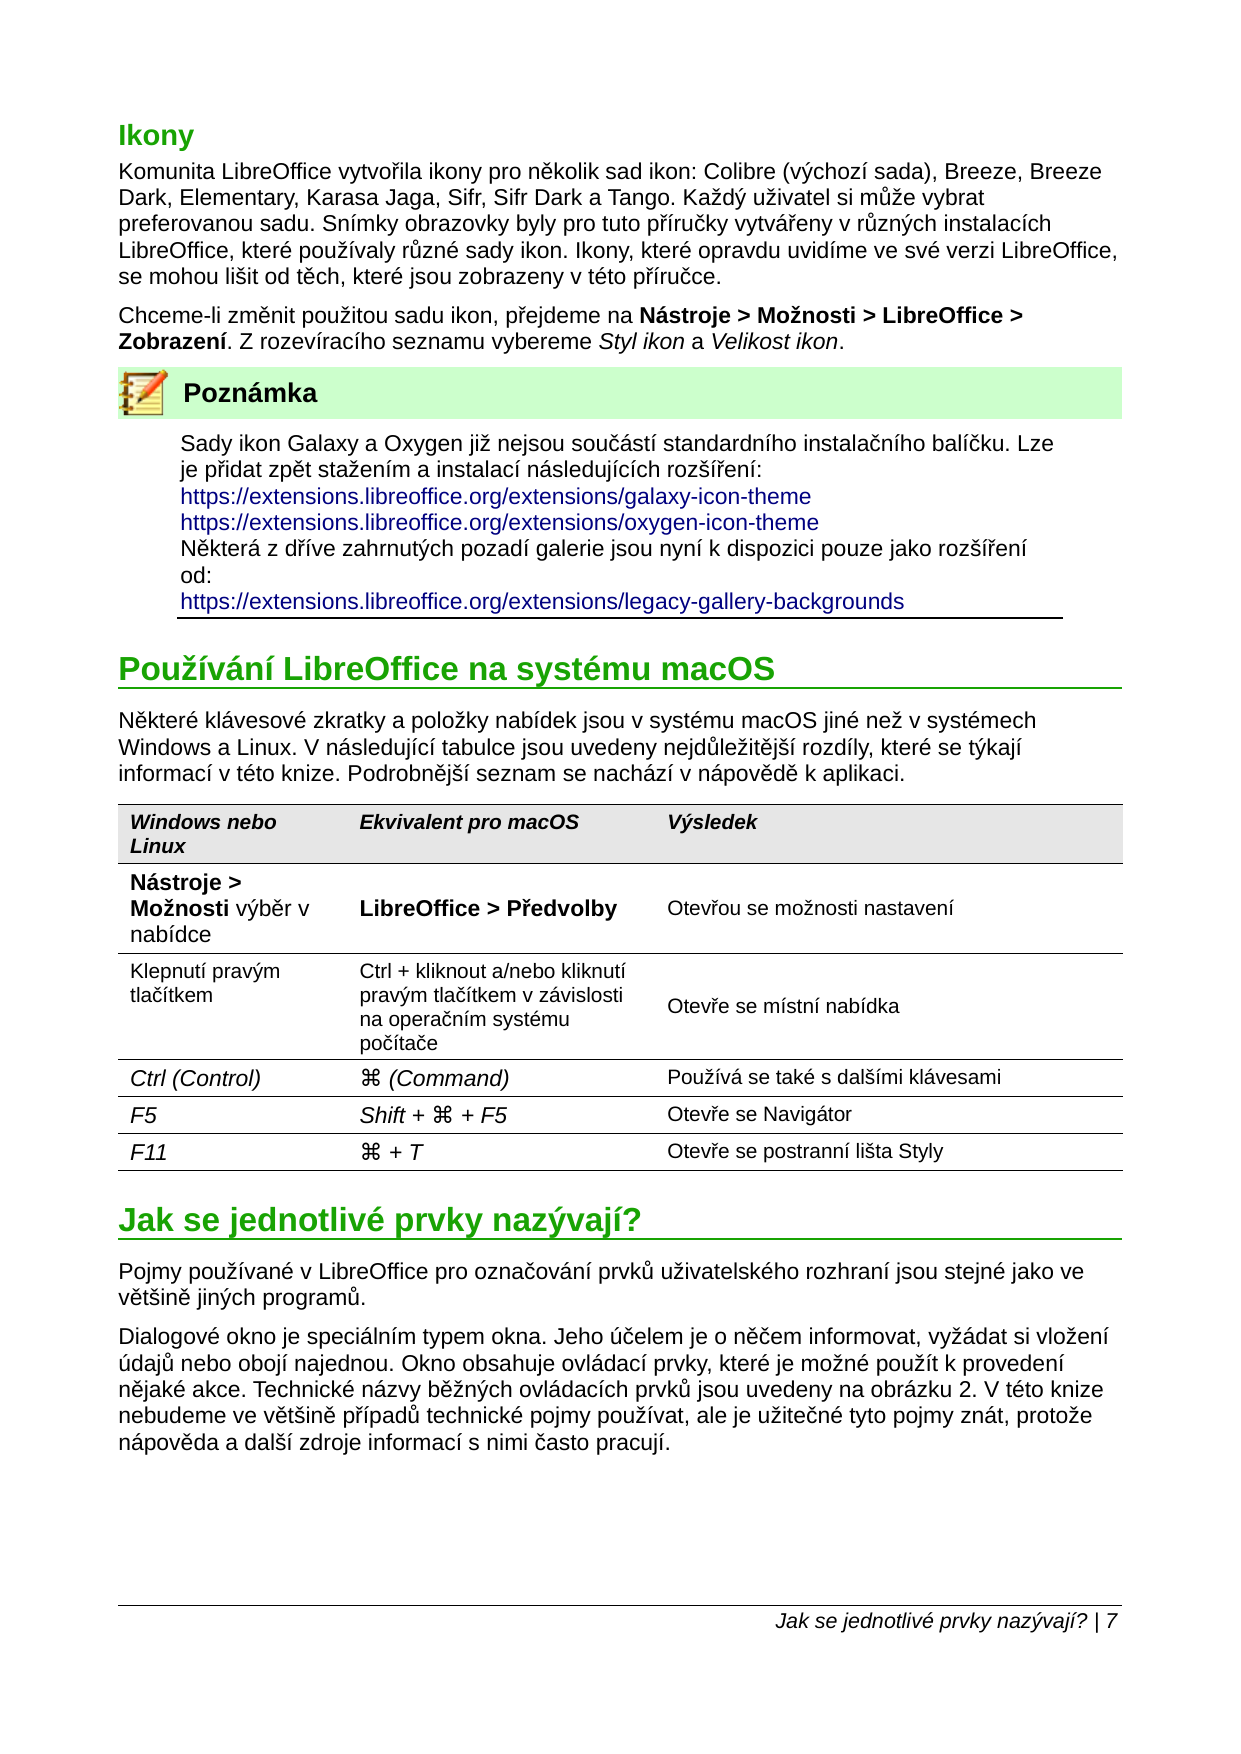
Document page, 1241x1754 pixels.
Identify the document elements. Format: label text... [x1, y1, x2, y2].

text Chceme-li změnit použitou sadu ikon, přejdeme na Nástroje > Možnosti > LibreOffice > Zobrazení. Z rozevíracího seznamu vybereme Styl ikon a Velikost ikon. [118, 302, 1122, 354]
table_cell Otevře se místní nabídka [655, 954, 1123, 1059]
table_cell Otevře se postranní lišta Styly [655, 1134, 1123, 1170]
table_cell Klepnutí pravým tlačítkem [118, 954, 348, 1059]
table_cell Otevře se Navigátor [655, 1097, 1123, 1133]
table_header Výsledek [655, 805, 1123, 863]
table_cell F5 [118, 1097, 348, 1133]
text Pojmy používané v LibreOffice pro označování prvků uživatelského rozhraní jsou stejné jako ve většině jiných programů. [118, 1258, 1122, 1311]
text Sady ikon Galaxy a Oxygen již nejsou součástí standardního instalačního balíčku. Lze je přidat zpět stažením a instalací následujících rozšíření: https://extensions.libreoffice.org/extensions/galaxy-icon-theme https://extensions.libreoffice.org/extensions/oxygen-icon-theme Některá z dříve zahrnutých pozadí galerie jsou nyní k dispozici pouze jako rozšíření od: https://extensions.libreoffice.org/extensions/legacy-gallery-backgrounds [177, 427, 1063, 617]
table_cell Nástroje > Možnosti výběr v nabídce [118, 864, 348, 952]
table_cell F11 [118, 1134, 348, 1170]
table_cell Shift + ⌘ + F5 [348, 1097, 655, 1133]
table_header Ekvivalent pro macOS [348, 805, 655, 863]
subtitle Používání LibreOffice na systému macOS [118, 649, 1122, 687]
text Dialogové okno je speciálním typem okna. Jeho účelem je o něčem informovat, vyžádat si vložení údajů nebo obojí najednou. Okno obsahuje ovládací prvky, které je možné použít k provedení nějaké akce. Technické názvy běžných ovládacích prvků jsou uvedeny na obrázku 2. V této knize nebudeme ve většině případů technické pojmy používat, ale je užitečné tyto pojmy znát, protože nápověda a další zdroje informací s nimi často pracují. [118, 1323, 1122, 1455]
table_cell Ctrl (Control) [118, 1060, 348, 1096]
table_cell ⌘ (Command) [348, 1060, 655, 1096]
table_cell Otevřou se možnosti nastavení [655, 864, 1123, 952]
text Komunita LibreOffice vytvořila ikony pro několik sad ikon: Colibre (výchozí sada), Breeze, Breeze Dark, Elementary, Karasa Jaga, Sifr, Sifr Dark a Tango. Každý uživatel si může vybrat preferovanou sadu. Snímky obrazovky byly pro tuto příručky vytvářeny v různých instalacích LibreOffice, které používaly různé sady ikon. Ikony, které opravdu uvidíme ve své verzi LibreOffice, se mohou lišit od těch, které jsou zobrazeny v této příručce. [118, 158, 1122, 289]
picture [119, 368, 170, 419]
subtitle Ikony [118, 118, 1122, 152]
subtitle Poznámka [118, 367, 1122, 419]
table_cell LibreOffice > Předvolby [348, 864, 655, 952]
subtitle Jak se jednotlivé prvky nazývají? [118, 1200, 1122, 1238]
table_cell Ctrl + kliknout a/nebo kliknutí pravým tlačítkem v závislosti na operačním systému počítače [348, 954, 655, 1059]
text Některé klávesové zkratky a položky nabídek jsou v systému macOS jiné než v systémech Windows a Linux. V následující tabulce jsou uvedeny nejdůležitější rozdíly, které se týkají informací v této knize. Podrobnější seznam se nachází v nápovědě k aplikaci. [118, 707, 1122, 786]
table_cell Používá se také s dalšími klávesami [655, 1060, 1123, 1096]
table_cell ⌘ + T [348, 1134, 655, 1170]
table_header Windows nebo Linux [118, 805, 348, 863]
